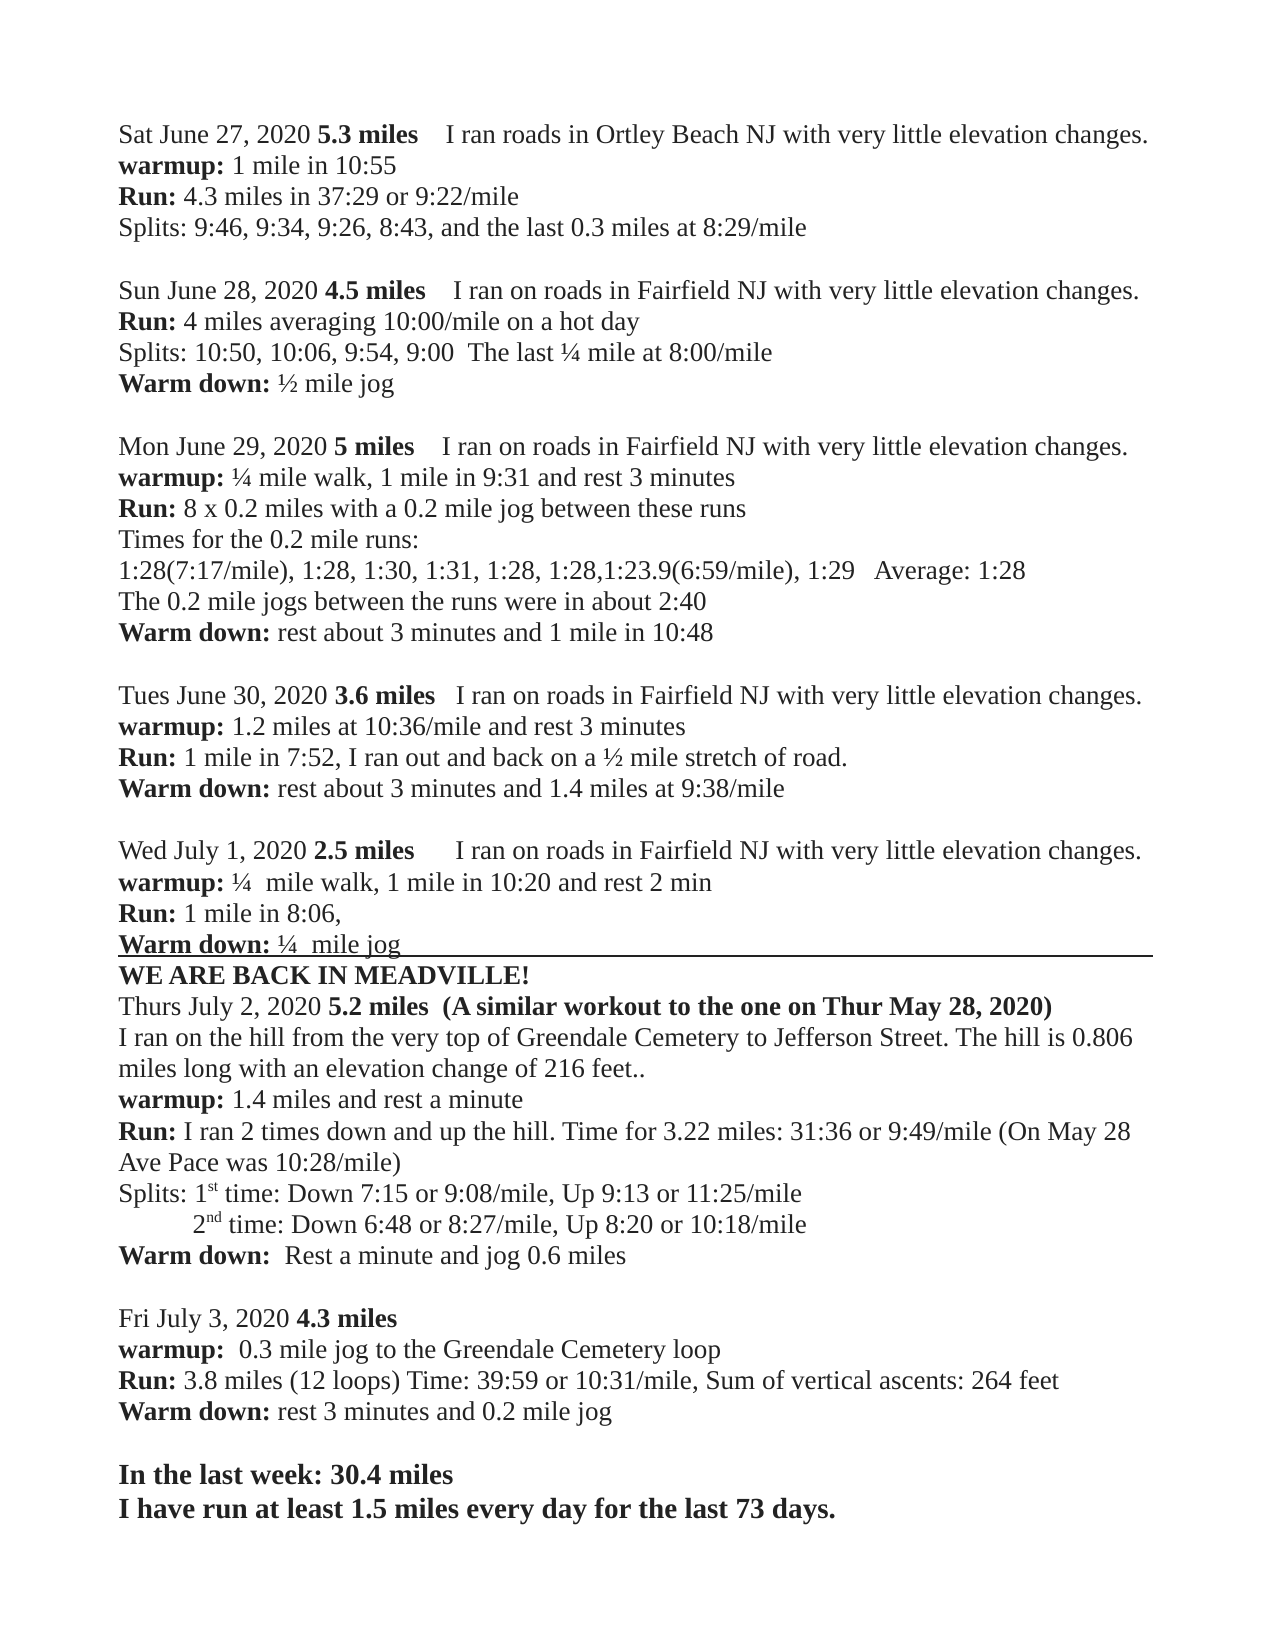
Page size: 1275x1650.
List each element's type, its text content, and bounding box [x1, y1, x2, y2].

text Run: 3.8 miles (12 loops) Time: 39:59 or 10:31/mile, Sum of vertical ascents: 264 feet [118, 1364, 1161, 1395]
text warmup: 1.4 miles and rest a minute [118, 1084, 1161, 1115]
text 1:28(7:17/mile), 1:28, 1:30, 1:31, 1:28, 1:28,1:23.9(6:59/mile), 1:29 Average: 1:28 [118, 554, 1161, 585]
text Warm down: ½ mile jog [118, 367, 1161, 398]
text Run: 4 miles averaging 10:00/mile on a hot day [118, 305, 1161, 336]
text Splits: 9:46, 9:34, 9:26, 8:43, and the last 0.3 miles at 8:29/mile [118, 212, 1161, 243]
text Fri July 3, 2020 4.3 miles [118, 1302, 1161, 1333]
text Wed July 1, 2020 2.5 miles I ran on roads in Fairfield NJ with very little elevation changes. [118, 834, 1161, 866]
text Warm down: Rest a minute and jog 0.6 miles [118, 1239, 1161, 1271]
text warmup: 1 mile in 10:55 [118, 149, 1161, 180]
text Sat June 27, 2020 5.3 miles I ran roads in Ortley Beach NJ with very little elevation changes. [118, 118, 1161, 149]
text Warm down: rest about 3 minutes and 1.4 miles at 9:38/mile [118, 772, 1161, 803]
text Thurs July 2, 2020 5.2 miles (A similar workout to the one on Thur May 28, 2020) [118, 990, 1161, 1021]
text Sun June 28, 2020 4.5 miles I ran on roads in Fairfield NJ with very little elevation changes. [118, 274, 1161, 305]
text Warm down: rest about 3 minutes and 1 mile in 10:48 [118, 616, 1161, 648]
text Run: 1 mile in 7:52, I ran out and back on a ½ mile stretch of road. [118, 741, 1161, 772]
text Times for the 0.2 mile runs: [118, 523, 1161, 554]
text I ran on the hill from the very top of Greendale Cemetery to Jefferson Street. The hill is 0.806 miles long with an elevation change of 216 feet.. [118, 1021, 1161, 1084]
text Warm down: rest 3 minutes and 0.2 mile jog [118, 1395, 1161, 1426]
text Mon June 29, 2020 5 miles I ran on roads in Fairfield NJ with very little elevation changes. [118, 429, 1161, 461]
text The 0.2 mile jogs between the runs were in about 2:40 [118, 585, 1161, 616]
text Run: 4.3 miles in 37:29 or 9:22/mile [118, 180, 1161, 212]
text warmup: 1.2 miles at 10:36/mile and rest 3 minutes [118, 710, 1161, 741]
text warmup: 0.3 mile jog to the Greendale Cemetery loop [118, 1333, 1161, 1364]
text Warm down: ¼ mile jog [118, 928, 1161, 959]
text warmup: ¼ mile walk, 1 mile in 9:31 and rest 3 minutes [118, 461, 1161, 492]
text warmup: ¼ mile walk, 1 mile in 10:20 and rest 2 min [118, 866, 1161, 897]
text In the last week: 30.4 miles [118, 1457, 1161, 1491]
text Run: I ran 2 times down and up the hill. Time for 3.22 miles: 31:36 or 9:49/mile (On May 28 Ave Pace was 10:28/mile) [118, 1115, 1161, 1177]
text Splits: 10:50, 10:06, 9:54, 9:00 The last ¼ mile at 8:00/mile [118, 336, 1161, 367]
text Splits: 1st time: Down 7:15 or 9:08/mile, Up 9:13 or 11:25/mile [118, 1177, 1161, 1208]
text I have run at least 1.5 miles every day for the last 73 days. [118, 1491, 1161, 1524]
text WE ARE BACK IN MEADVILLE! [118, 959, 1161, 990]
text Run: 1 mile in 8:06, [118, 897, 1161, 928]
text 2nd time: Down 6:48 or 8:27/mile, Up 8:20 or 10:18/mile [118, 1208, 1161, 1239]
text Tues June 30, 2020 3.6 miles I ran on roads in Fairfield NJ with very little elevation changes. [118, 679, 1161, 710]
text Run: 8 x 0.2 miles with a 0.2 mile jog between these runs [118, 492, 1161, 523]
